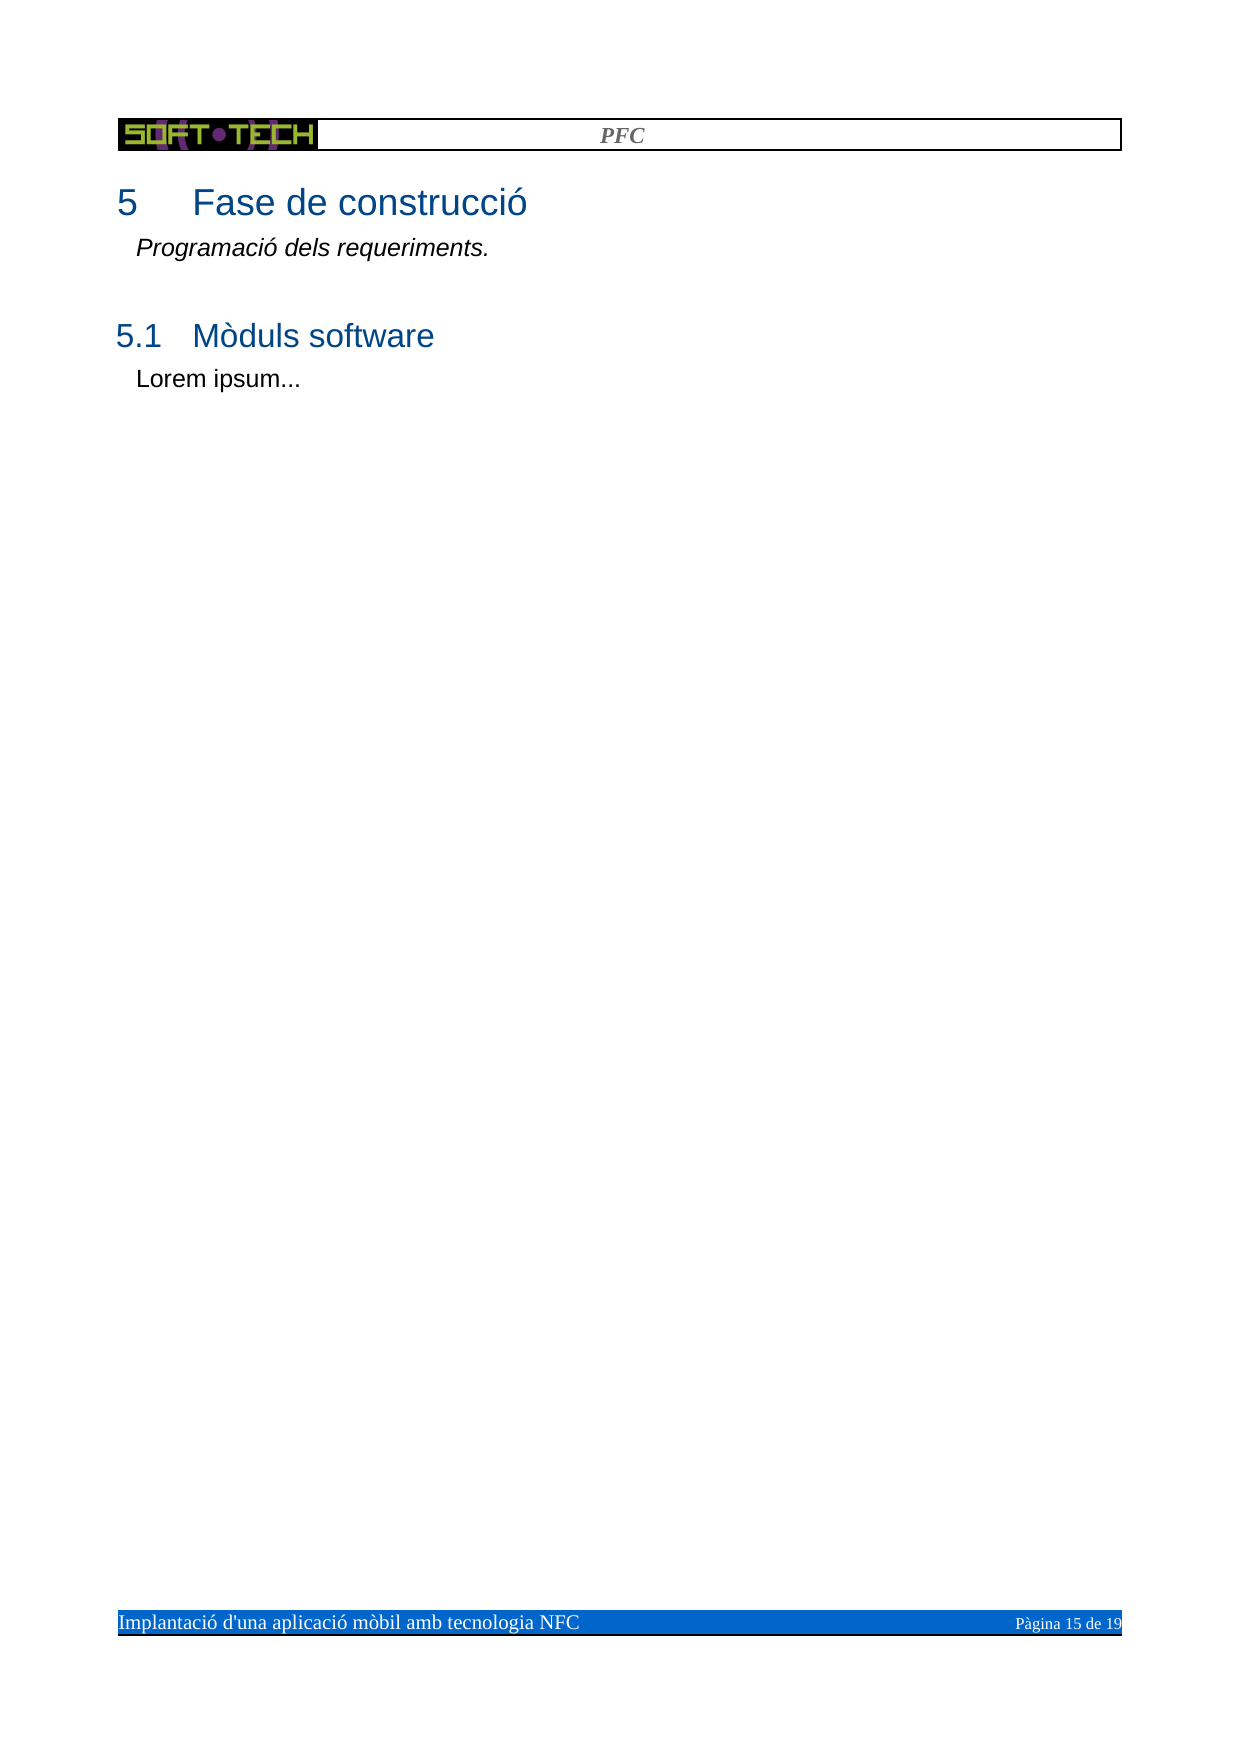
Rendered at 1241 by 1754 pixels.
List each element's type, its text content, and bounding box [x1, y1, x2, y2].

text Programació dels requeriments. [118, 232, 1122, 261]
subtitle Mòduls software [106, 317, 1122, 355]
text Lorem ipsum... [118, 364, 1122, 393]
picture [120, 120, 318, 150]
subtitle Fase de construcció [106, 181, 1122, 224]
